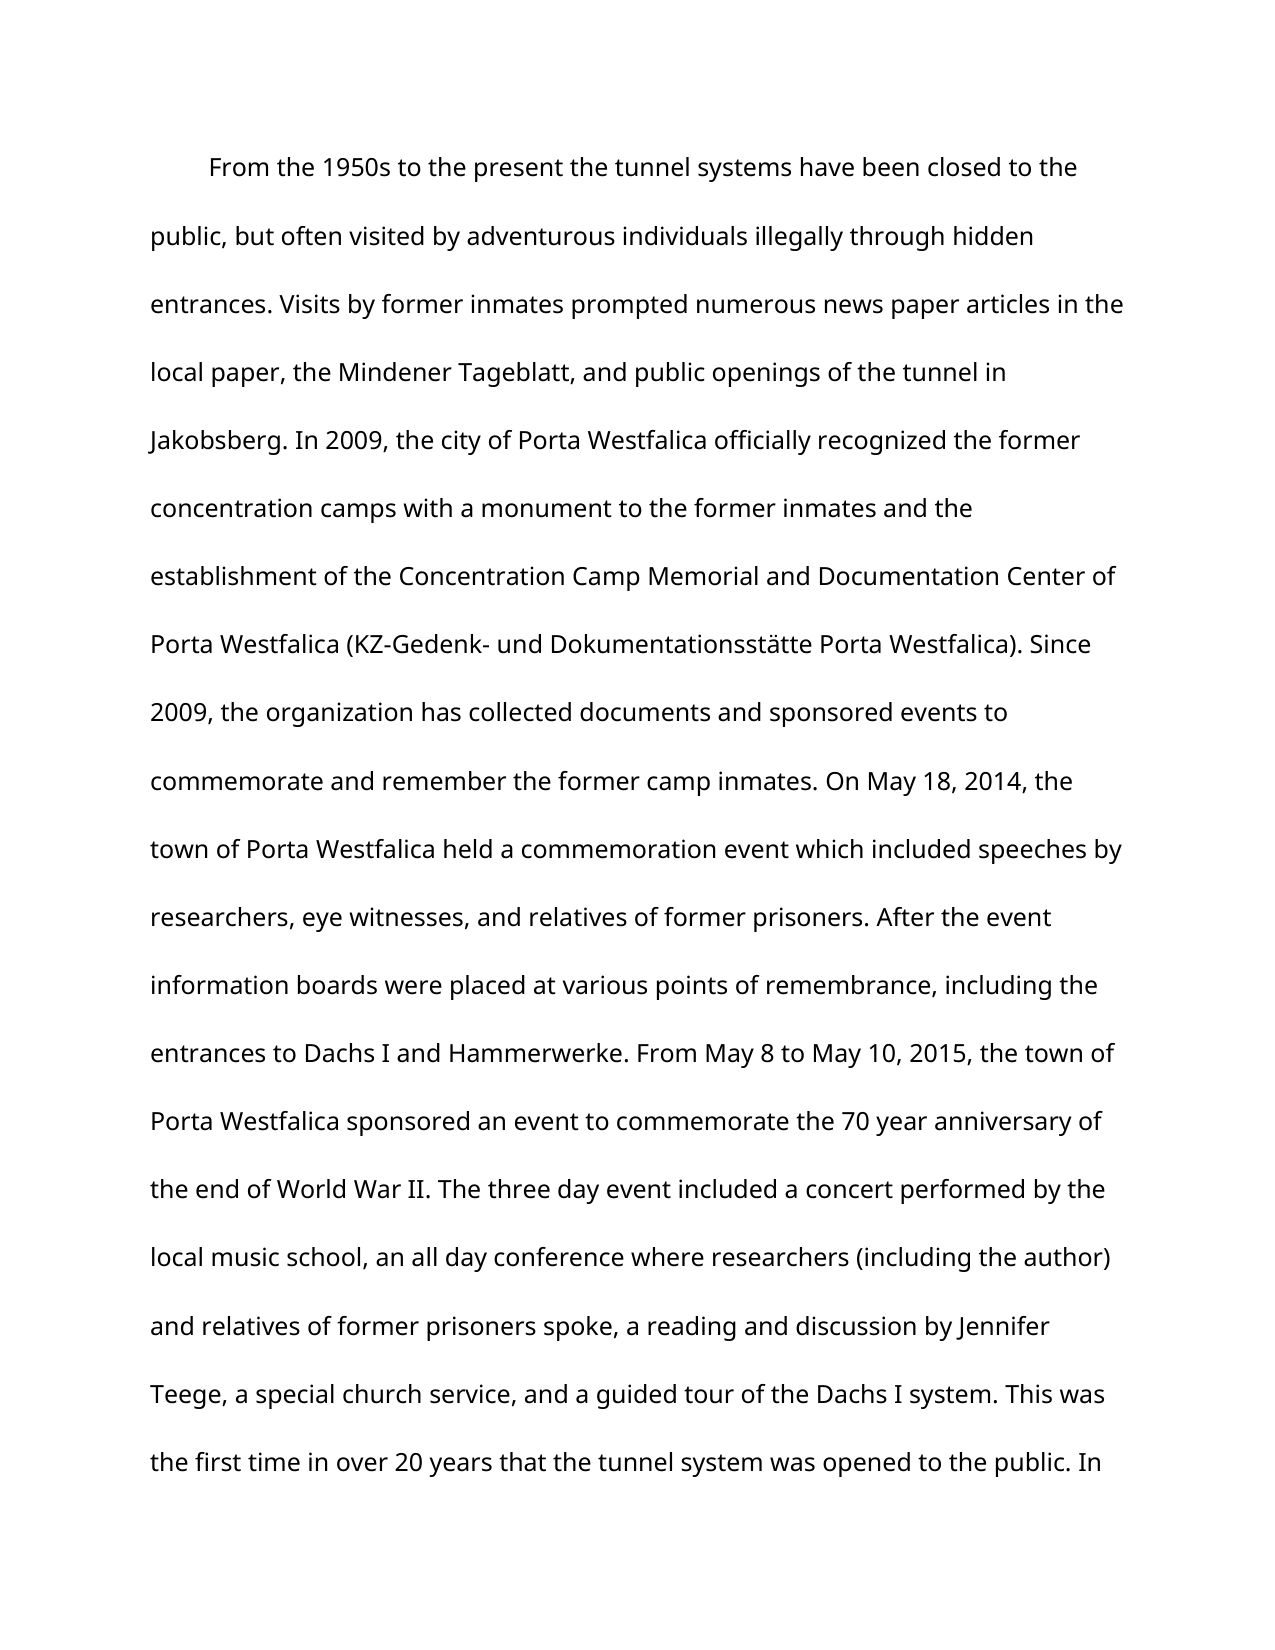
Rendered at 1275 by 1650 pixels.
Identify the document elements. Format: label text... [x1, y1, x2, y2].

text From the 1950s to the present the tunnel systems have been closed to the public, but often visited by adventurous individuals illegally through hidden entrances. Visits by former inmates prompted numerous news paper articles in the local paper, the Mindener Tageblatt, and public openings of the tunnel in Jakobsberg. In 2009, the city of Porta Westfalica officially recognized the former concentration camps with a monument to the former inmates and the establishment of the Concentration Camp Memorial and Documentation Center of Porta Westfalica (KZ-Gedenk- und Dokumentationsstätte Porta Westfalica). Since 2009, the organization has collected documents and sponsored events to commemorate and remember the former camp inmates. On May 18, 2014, the town of Porta Westfalica held a commemoration event which included speeches by researchers, eye witnesses, and relatives of former prisoners. After the event information boards were placed at various points of remembrance, including the entrances to Dachs I and Hammerwerke. From May 8 to May 10, 2015, the town of Porta Westfalica sponsored an event to commemorate the 70 year anniversary of the end of World War II. The three day event included a concert performed by the local music school, an all day conference where researchers (including the author) and relatives of former prisoners spoke, a reading and discussion by Jennifer Teege, a special church service, and a guided tour of the Dachs I system. This was the first time in over 20 years that the tunnel system was opened to the public. In [150, 150, 1125, 1478]
